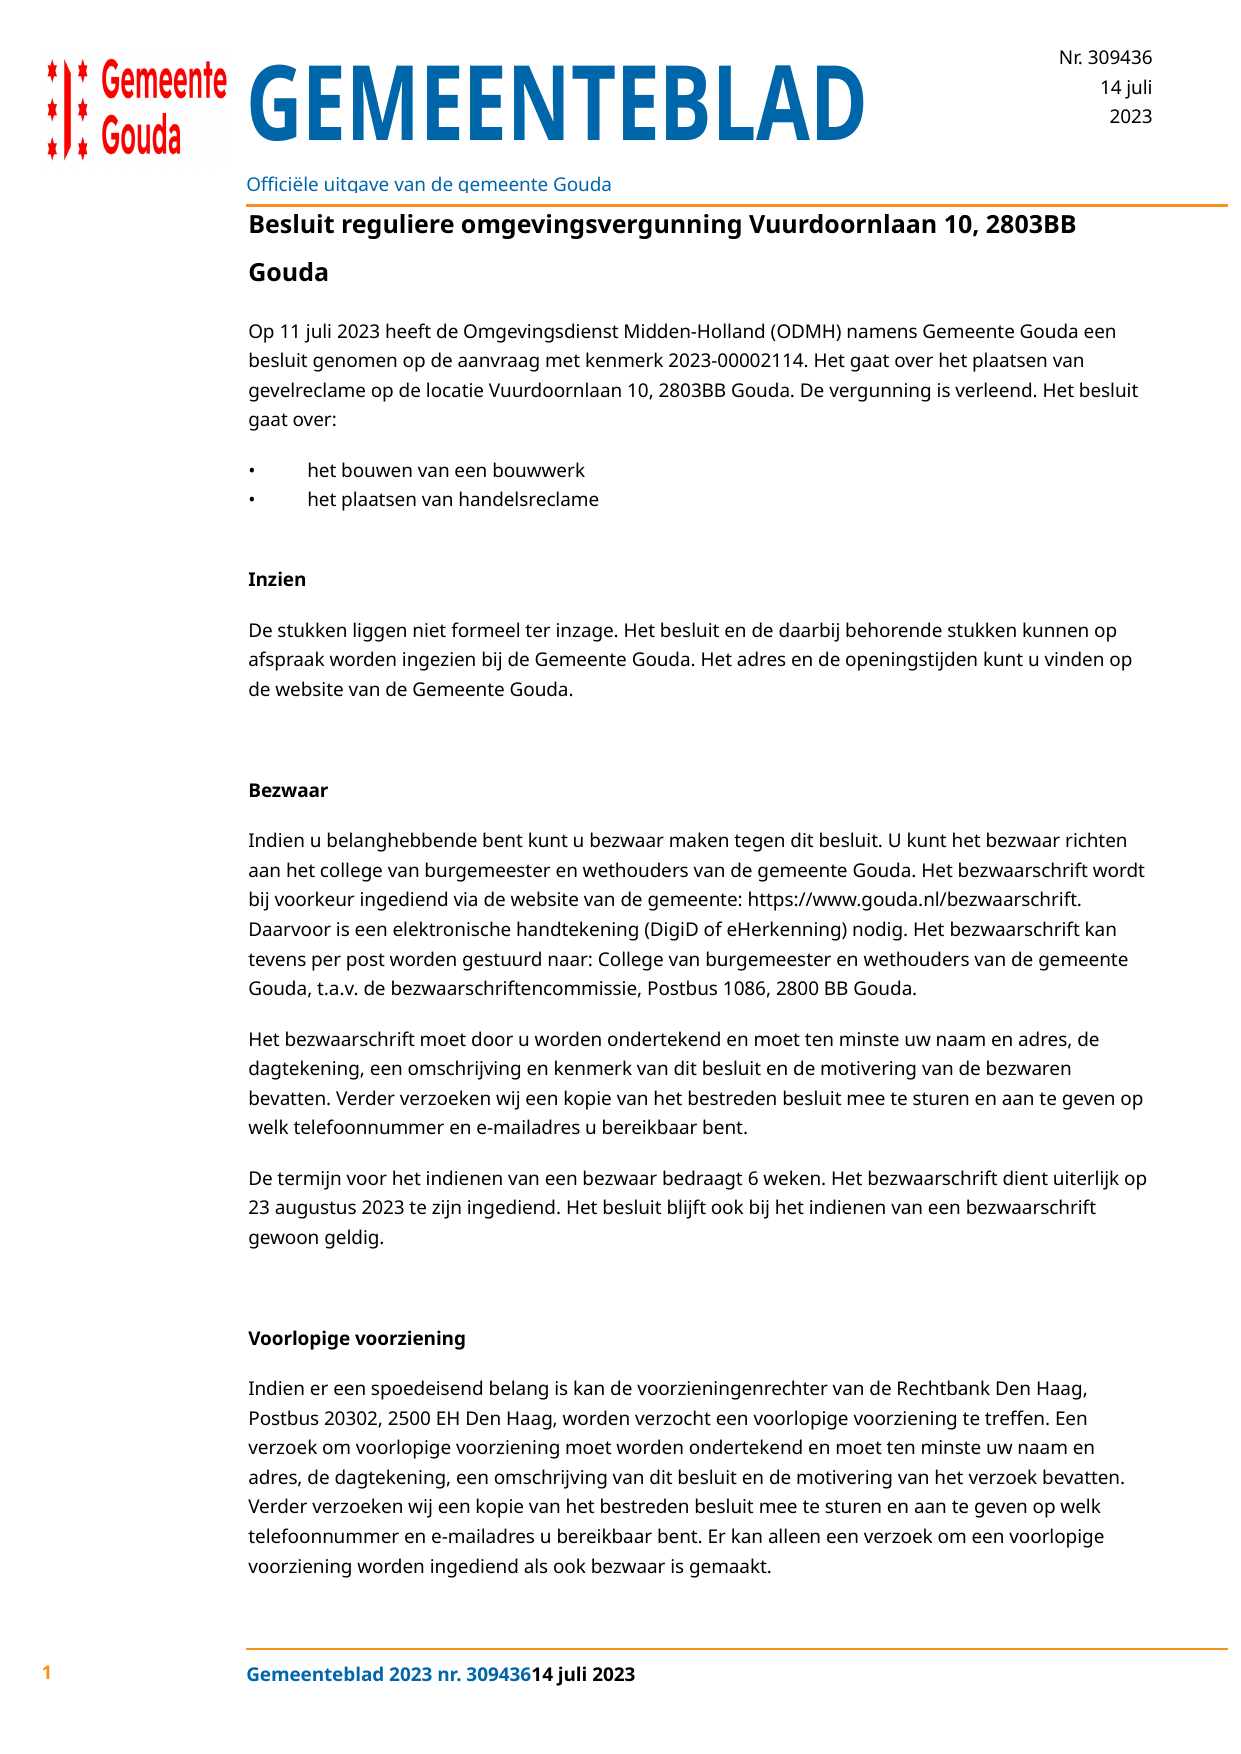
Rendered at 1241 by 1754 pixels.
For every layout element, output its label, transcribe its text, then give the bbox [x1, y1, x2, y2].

text Inzien [248, 567, 1152, 592]
text Indien u belanghebbende bent kunt u bezwaar maken tegen dit besluit. U kunt het bezwaar richten aan het college van burgemeester en wethouders van de gemeente Gouda. Het bezwaarschrift wordt bij voorkeur ingediend via de website van de gemeente: https://www.gouda.nl/bezwaarschrift. Daarvoor is een elektronische handtekening (DigiD of eHerkenning) nodig. Het bezwaarschrift kan tevens per post worden gestuurd naar: College van burgemeester en wethouders van de gemeente Gouda, t.a.v. de bezwaarschriftencommissie, Postbus 1086, 2800 BB Gouda. [248, 827, 1152, 1001]
text De stukken liggen niet formeel ter inzage. Het besluit en de daarbij behorende stukken kunnen op afspraak worden ingezien bij de Gemeente Gouda. Het adres en de openingstijden kunt u vinden op de website van de Gemeente Gouda. [248, 617, 1152, 702]
list het bouwen van een bouwwerk [248, 457, 1152, 483]
list het plaatsen van handelsreclame [248, 487, 1152, 512]
text Indien er een spoedeisend belang is kan de voorzieningenrechter van de Rechtbank Den Haag, Postbus 20302, 2500 EH Den Haag, worden verzocht een voorlopige voorziening te treffen. Een verzoek om voorlopige voorziening moet worden ondertekend en moet ten minste uw naam en adres, de dagtekening, een omschrijving van dit besluit en de motivering van het verzoek bevatten. Verder verzoeken wij een kopie van het bestreden besluit mee te sturen en aan te geven op welk telefoonnummer en e-mailadres u bereikbaar bent. Er kan alleen een verzoek om een voorlopige voorziening worden ingediend als ook bezwaar is gemaakt. [248, 1375, 1152, 1579]
text De termijn voor het indienen van een bezwaar bedraagt 6 weken. Het bezwaarschrift dient uiterlijk op 23 augustus 2023 te zijn ingediend. Het besluit blijft ook bij het indienen van een bezwaarschrift gewoon geldig. [248, 1165, 1152, 1250]
text Voorlopige voorziening [248, 1325, 1152, 1351]
picture [41, 47, 231, 172]
text Besluit reguliere omgevingsvergunning Vuurdoornlaan 10, 2803BB Gouda [248, 207, 1152, 288]
text Bezwaar [248, 777, 1152, 803]
text Op 11 juli 2023 heeft de Omgevingsdienst Midden-Holland (ODMH) namens Gemeente Gouda een besluit genomen op de aanvraag met kenmerk 2023-00002114. Het gaat over het plaatsen van gevelreclame op de locatie Vuurdoornlaan 10, 2803BB Gouda. De vergunning is verleend. Het besluit gaat over: [248, 318, 1152, 432]
text Het bezwaarschrift moet door u worden ondertekend en moet ten minste uw naam en adres, de dagtekening, een omschrijving en kenmerk van dit besluit en de motivering van de bezwaren bevatten. Verder verzoeken wij een kopie van het bestreden besluit mee te sturen en aan te geven op welk telefoonnummer en e-mailadres u bereikbaar bent. [248, 1026, 1152, 1140]
